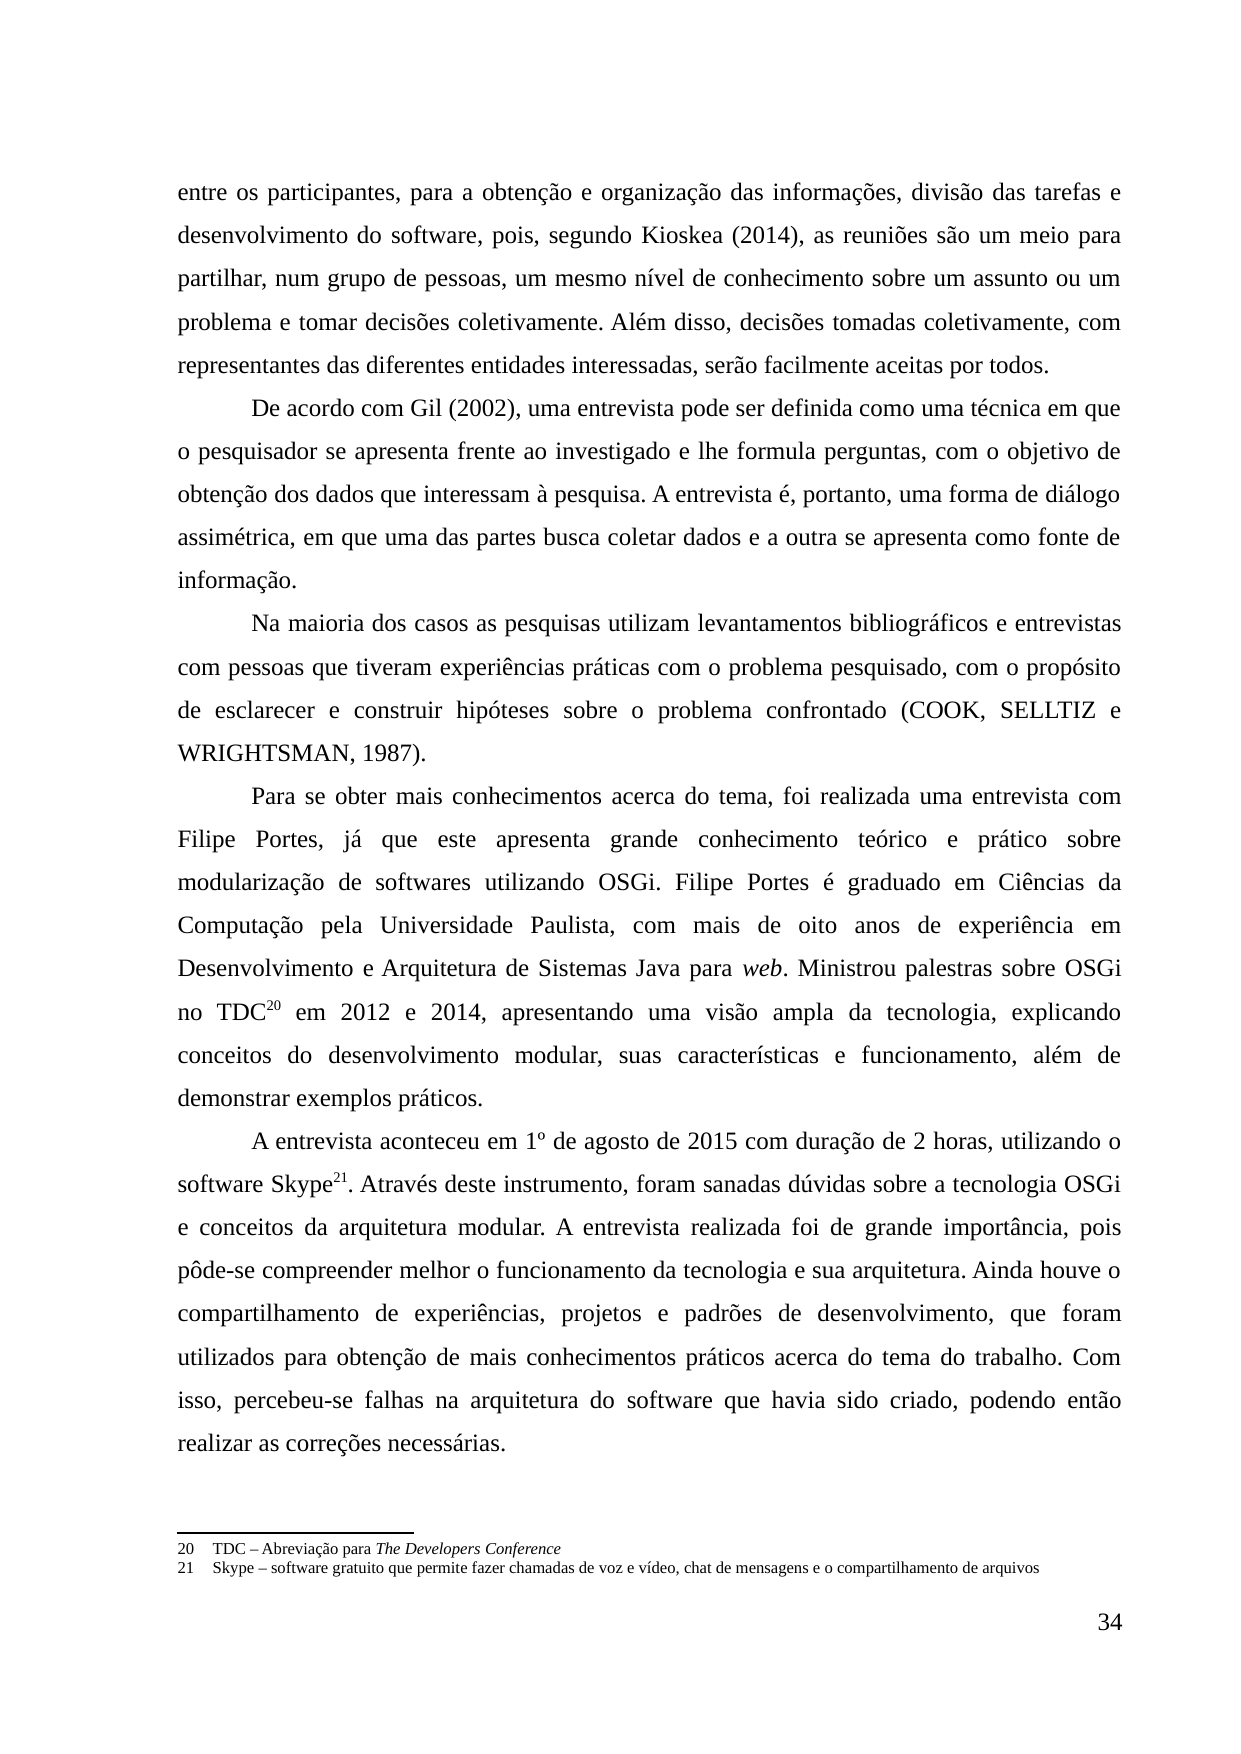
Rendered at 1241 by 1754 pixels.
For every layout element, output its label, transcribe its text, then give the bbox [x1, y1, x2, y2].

text TDC – Abreviação para The Developers Conference [177, 1539, 1122, 1558]
text Skype – software gratuito que permite fazer chamadas de voz e vídeo, chat de mensagens e o compartilhamento de arquivos [177, 1558, 1122, 1577]
text entre os participantes, para a obtenção e organização das informações, divisão das tarefas e desenvolvimento do software, pois, segundo Kioskea (2014), as reuniões são um meio para partilhar, num grupo de pessoas, um mesmo nível de conhecimento sobre um assunto ou um problema e tomar decisões coletivamente. Além disso, decisões tomadas coletivamente, com representantes das diferentes entidades interessadas, serão facilmente aceitas por todos. [177, 177, 1122, 378]
text Na maioria dos casos as pesquisas utilizam levantamentos bibliográficos e entrevistas com pessoas que tiveram experiências práticas com o problema pesquisado, com o propósito de esclarecer e construir hipóteses sobre o problema confrontado (COOK, SELLTIZ e WRIGHTSMAN, 1987). [177, 608, 1122, 767]
text De acordo com Gil (2002), uma entrevista pode ser definida como uma técnica em que o pesquisador se apresenta frente ao investigado e lhe formula perguntas, com o objetivo de obtenção dos dados que interessam à pesquisa. A entrevista é, portanto, uma forma de diálogo assimétrica, em que uma das partes busca coletar dados e a outra se apresenta como fonte de informação. [177, 393, 1122, 594]
text A entrevista aconteceu em 1º de agosto de 2015 com duração de 2 horas, utilizando o software Skype. Através deste instrumento, foram sanadas dúvidas sobre a tecnologia OSGi e conceitos da arquitetura modular. A entrevista realizada foi de grande importância, pois pôde-se compreender melhor o funcionamento da tecnologia e sua arquitetura. Ainda houve o compartilhamento de experiências, projetos e padrões de desenvolvimento, que foram utilizados para obtenção de mais conhecimentos práticos acerca do tema do trabalho. Com isso, percebeu-se falhas na arquitetura do software que havia sido criado, podendo então realizar as correções necessárias. [177, 1126, 1122, 1457]
text Para se obter mais conhecimentos acerca do tema, foi realizada uma entrevista com Filipe Portes, já que este apresenta grande conhecimento teórico e prático sobre modularização de softwares utilizando OSGi. Filipe Portes é graduado em Ciências da Computação pela Universidade Paulista, com mais de oito anos de experiência em Desenvolvimento e Arquitetura de Sistemas Java para web. Ministrou palestras sobre OSGi no TDC em 2012 e 2014, apresentando uma visão ampla da tecnologia, explicando conceitos do desenvolvimento modular, suas características e funcionamento, além de demonstrar exemplos práticos. [177, 781, 1122, 1112]
